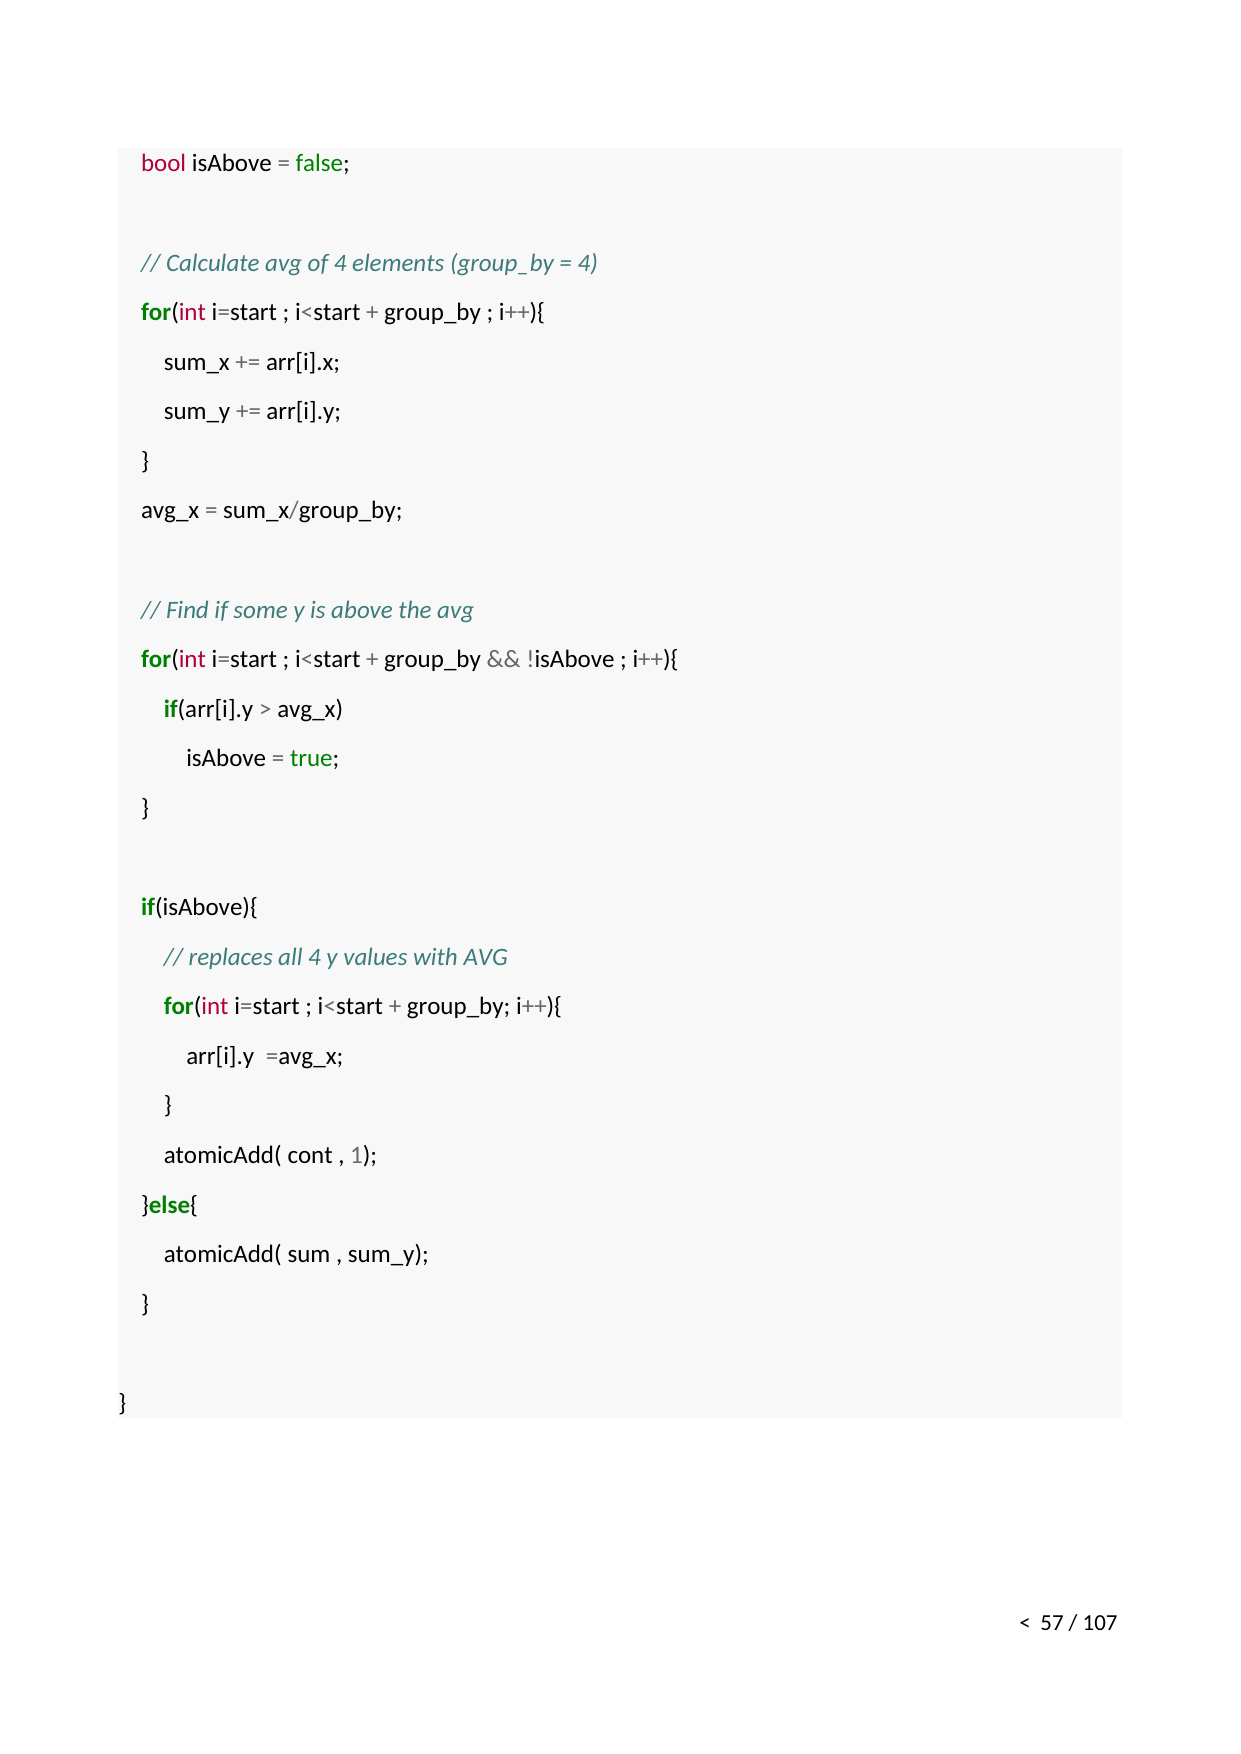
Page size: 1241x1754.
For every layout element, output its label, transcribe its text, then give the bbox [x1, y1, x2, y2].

text if(isAbove){ [118, 891, 1122, 922]
text atomicAdd( sum , sum_y); [118, 1238, 1122, 1269]
text sum_x += arr[i].x; [118, 346, 1122, 376]
text if(arr[i].y > avg_x) [118, 693, 1122, 723]
text for(int i=start ; i<start + group_by && !isAbove ; i++){ [118, 643, 1122, 674]
text arr[i].y =avg_x; [118, 1040, 1122, 1071]
text for(int i=start ; i<start + group_by; i++){ [118, 991, 1122, 1021]
text // Calculate avg of 4 elements (group_by = 4) [118, 247, 1122, 277]
text // replaces all 4 y values with AVG [118, 941, 1122, 971]
text } [118, 792, 1122, 823]
text bool isAbove = false; [118, 148, 1122, 178]
text }else{ [118, 1189, 1122, 1219]
text avg_x = sum_x/group_by; [118, 495, 1122, 525]
text } [118, 445, 1122, 476]
text isAbove = true; [118, 743, 1122, 773]
text atomicAdd( cont , 1); [118, 1139, 1122, 1170]
text // Find if some y is above the avg [118, 594, 1122, 624]
text for(int i=start ; i<start + group_by ; i++){ [118, 296, 1122, 327]
text } [118, 1090, 1122, 1120]
text } [118, 1288, 1122, 1318]
text sum_y += arr[i].y; [118, 396, 1122, 426]
text } [118, 1387, 1122, 1418]
